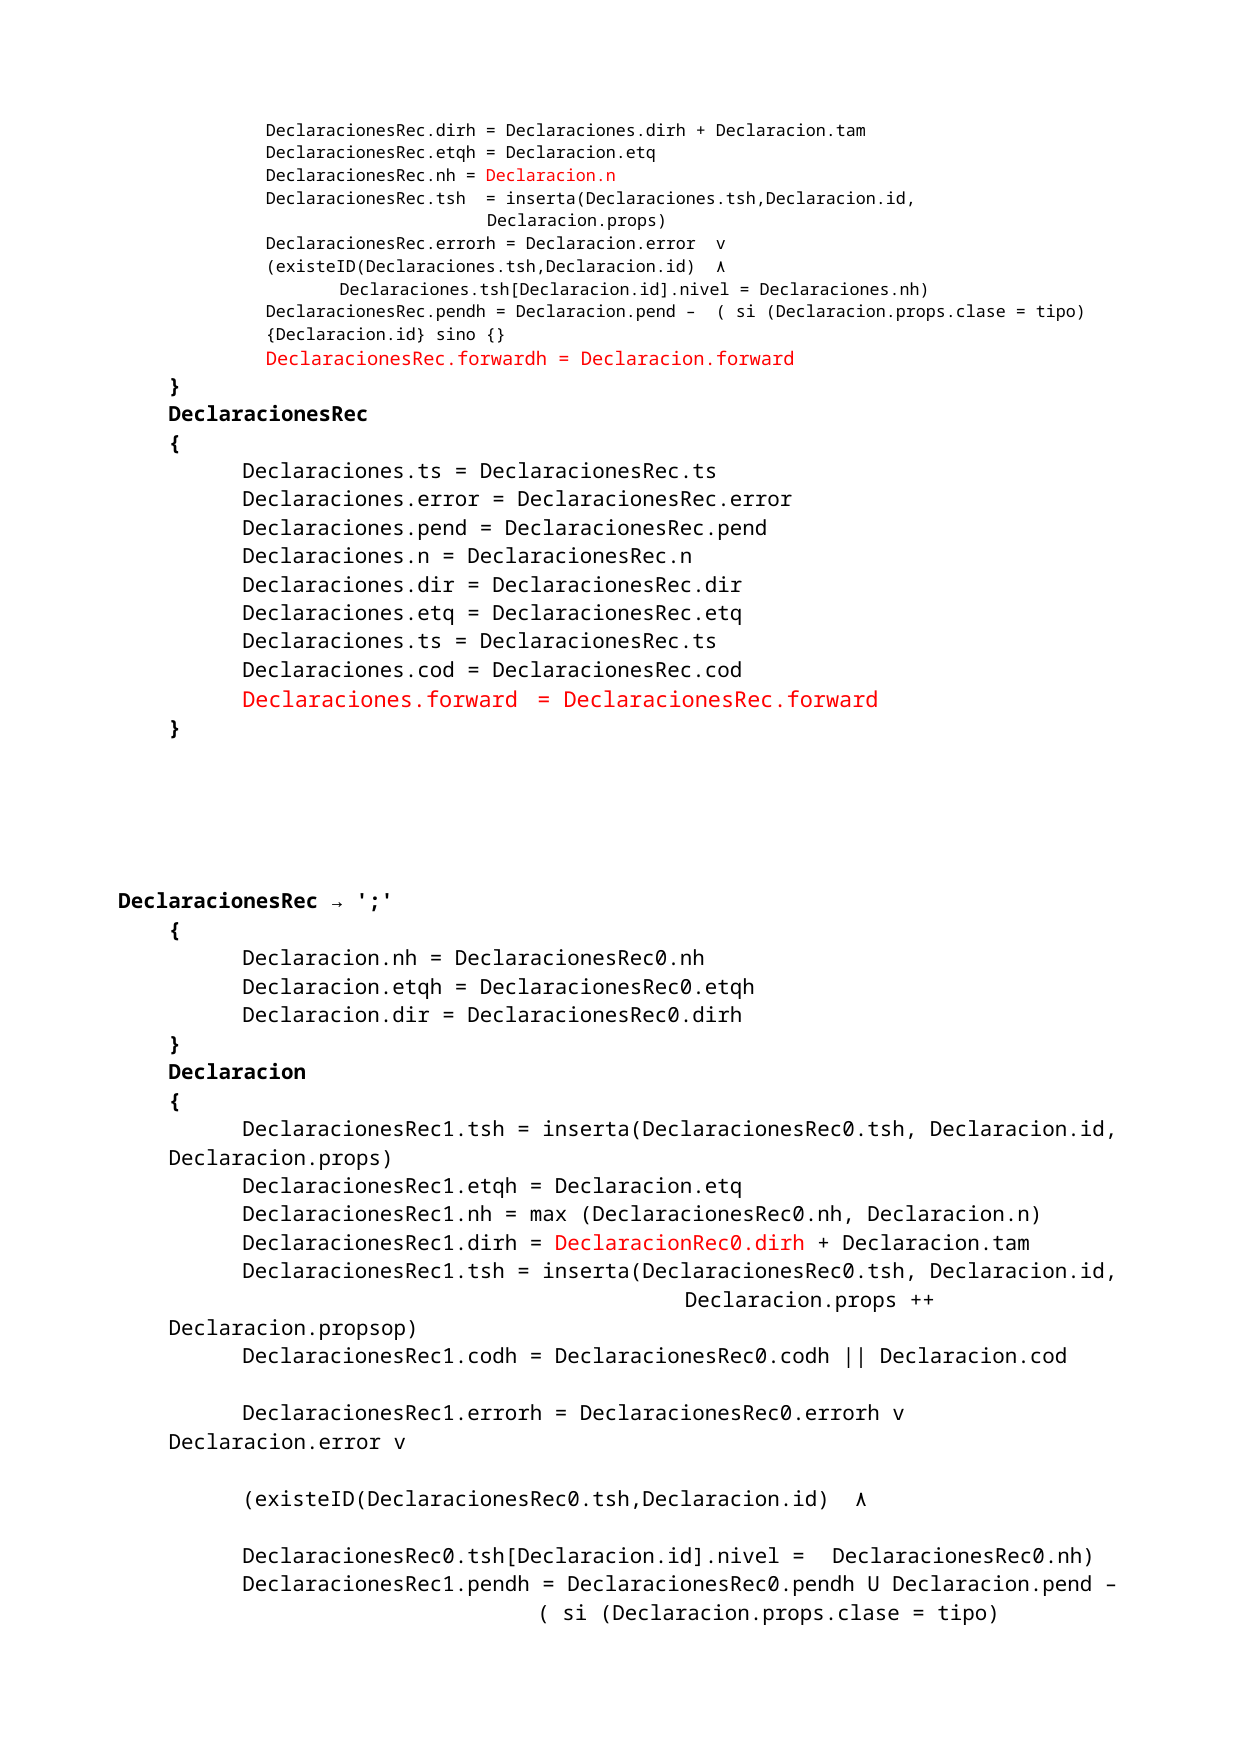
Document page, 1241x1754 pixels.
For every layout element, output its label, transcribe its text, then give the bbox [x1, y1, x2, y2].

text DeclaracionesRec [168, 399, 1122, 428]
text DeclaracionesRec1.nh = max (DeclaracionesRec0.nh, Declaracion.n) [168, 1199, 1122, 1228]
text Declaraciones.ts = DeclaracionesRec.ts [168, 627, 1122, 655]
text ( si (Declaracion.props.clase = tipo) [168, 1598, 1122, 1626]
text DeclaracionesRec1.tsh = inserta(DeclaracionesRec0.tsh, Declaracion.id, Declaracion.props) [168, 1114, 1122, 1171]
text DeclaracionesRec.dirh = Declaraciones.dirh + Declaracion.tam [266, 118, 1122, 141]
text DeclaracionesRec1.etqh = Declaracion.etq [168, 1171, 1122, 1199]
text Declaracion.nh = DeclaracionesRec0.nh [168, 943, 1122, 972]
text (existeID(DeclaracionesRec0.tsh,Declaracion.id) ٨ [168, 1455, 1122, 1512]
text { [168, 915, 1122, 943]
text Declaraciones.ts = DeclaracionesRec.ts [168, 456, 1122, 484]
text { [168, 1086, 1122, 1114]
text DeclaracionesRec1.tsh = inserta(DeclaracionesRec0.tsh, Declaracion.id, [168, 1256, 1122, 1285]
text Declaraciones.forward = DeclaracionesRec.forward [168, 683, 1122, 713]
text Declaraciones.pend = DeclaracionesRec.pend [168, 513, 1122, 541]
text } [168, 371, 1122, 399]
text DeclaracionesRec.etqh = Declaracion.etq [266, 141, 1122, 163]
text Declaraciones.cod = DeclaracionesRec.cod [168, 655, 1122, 683]
text DeclaracionesRec1.codh = DeclaracionesRec0.codh || Declaracion.cod [168, 1342, 1122, 1370]
text DeclaracionesRec.forwardh = Declaracion.forward [266, 345, 1122, 371]
text DeclaracionesRec.nh = Declaracion.n [266, 163, 1122, 186]
text DeclaracionesRec1.pendh = DeclaracionesRec0.pendh U Declaracion.pend – [168, 1569, 1122, 1598]
text Declaracion.props) [266, 209, 1122, 232]
text DeclaracionesRec1.dirh = DeclaracionRec0.dirh + Declaracion.tam [168, 1228, 1122, 1256]
text Declaraciones.etq = DeclaracionesRec.etq [168, 598, 1122, 627]
text DeclaracionesRec1.errorh = DeclaracionesRec0.errorh v Declaracion.error v [168, 1398, 1122, 1455]
text Declaracion.etqh = DeclaracionesRec0.etqh [168, 972, 1122, 1000]
text Declaracion [168, 1057, 1122, 1086]
text Declaracion.dir = DeclaracionesRec0.dirh [168, 1000, 1122, 1029]
text DeclaracionesRec → ';' [118, 887, 1122, 915]
text Declaraciones.n = DeclaracionesRec.n [168, 541, 1122, 570]
text Declaraciones.error = DeclaracionesRec.error [168, 484, 1122, 513]
text { [168, 428, 1122, 456]
text DeclaracionesRec0.tsh[Declaracion.id].nivel = DeclaracionesRec0.nh) [168, 1512, 1122, 1569]
text DeclaracionesRec.tsh = inserta(Declaraciones.tsh,Declaracion.id, [266, 186, 1122, 209]
text DeclaracionesRec.pendh = Declaracion.pend – ( si (Declaracion.props.clase = tipo) {Declaracion.id} sino {} [266, 300, 1122, 345]
text } [168, 713, 1122, 742]
text DeclaracionesRec.errorh = Declaracion.error v (existeID(Declaraciones.tsh,Declaracion.id) ٨ Declaraciones.tsh[Declaracion.id].nivel = Declaraciones.nh) [266, 232, 1122, 300]
text } [168, 1029, 1122, 1057]
text Declaracion.props ++ Declaracion.propsop) [168, 1285, 1122, 1342]
text Declaraciones.dir = DeclaracionesRec.dir [168, 570, 1122, 598]
